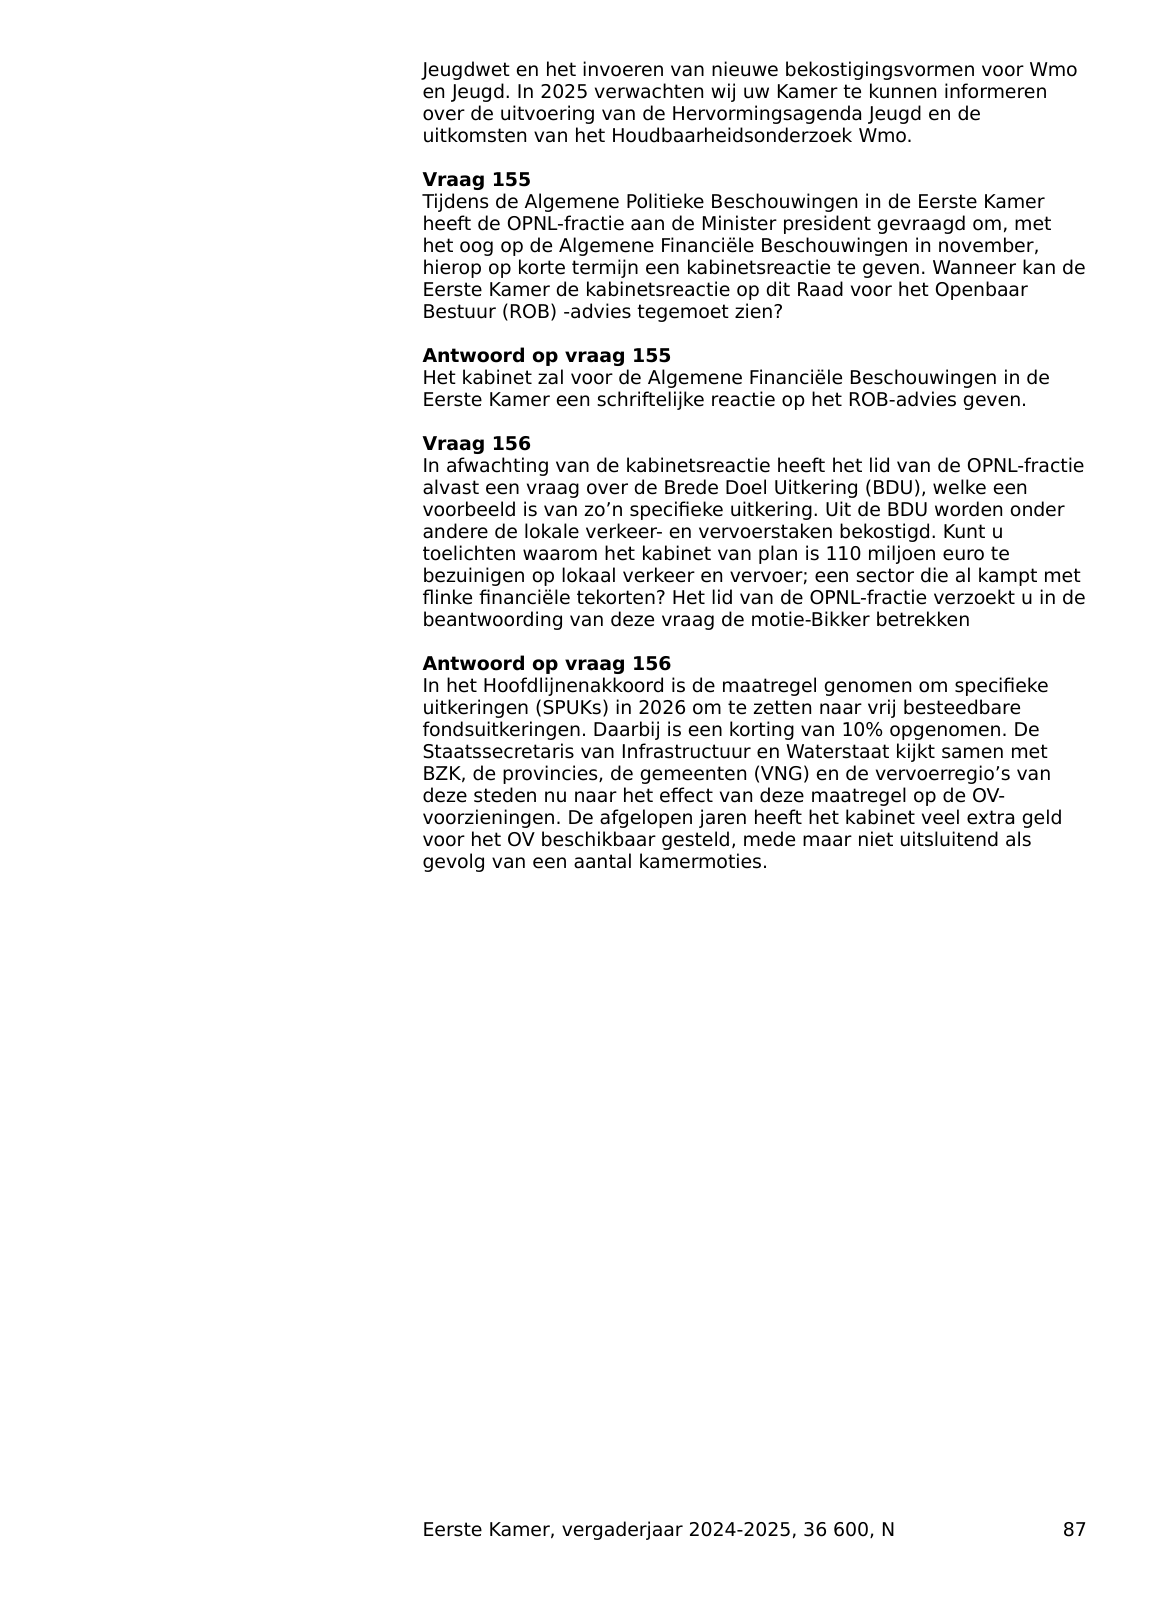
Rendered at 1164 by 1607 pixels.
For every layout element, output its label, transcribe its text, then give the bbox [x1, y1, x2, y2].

text Tijdens de Algemene Politieke Beschouwingen in de Eerste Kamer heeft de OPNL-fractie aan de Minister president gevraagd om, met het oog op de Algemene Financiële Beschouwingen in november, hierop op korte termijn een kabinetsreactie te geven. Wanneer kan de Eerste Kamer de kabinetsreactie op dit Raad voor het Openbaar Bestuur (ROB) -advies tegemoet zien? [422, 191, 1087, 323]
text Vraag 155 [422, 169, 1087, 191]
text Antwoord op vraag 155 [422, 345, 1087, 367]
text Het kabinet zal voor de Algemene Financiële Beschouwingen in de Eerste Kamer een schriftelijke reactie op het ROB-advies geven. [422, 367, 1087, 411]
text Jeugdwet en het invoeren van nieuwe bekostigingsvormen voor Wmo en Jeugd. In 2025 verwachten wij uw Kamer te kunnen informeren over de uitvoering van de Hervormingsagenda Jeugd en de uitkomsten van het Houdbaarheidsonderzoek Wmo. [422, 59, 1087, 147]
text In het Hoofdlijnenakkoord is de maatregel genomen om specifieke uitkeringen (SPUKs) in 2026 om te zetten naar vrij besteedbare fondsuitkeringen. Daarbij is een korting van 10% opgenomen. De Staatssecretaris van Infrastructuur en Waterstaat kijkt samen met BZK, de provincies, de gemeenten (VNG) en de vervoerregio’s van deze steden nu naar het effect van deze maatregel op de OV-voorzieningen. De afgelopen jaren heeft het kabinet veel extra geld voor het OV beschikbaar gesteld, mede maar niet uitsluitend als gevolg van een aantal kamermoties. [422, 675, 1087, 873]
text Vraag 156 [422, 433, 1087, 455]
text Antwoord op vraag 156 [422, 653, 1087, 675]
text In afwachting van de kabinetsreactie heeft het lid van de OPNL-fractie alvast een vraag over de Brede Doel Uitkering (BDU), welke een voorbeeld is van zo’n specifieke uitkering. Uit de BDU worden onder andere de lokale verkeer- en vervoerstaken bekostigd. Kunt u toelichten waarom het kabinet van plan is 110 miljoen euro te bezuinigen op lokaal verkeer en vervoer; een sector die al kampt met flinke financiële tekorten? Het lid van de OPNL-fractie verzoekt u in de beantwoording van deze vraag de motie-Bikker betrekken [422, 455, 1087, 631]
